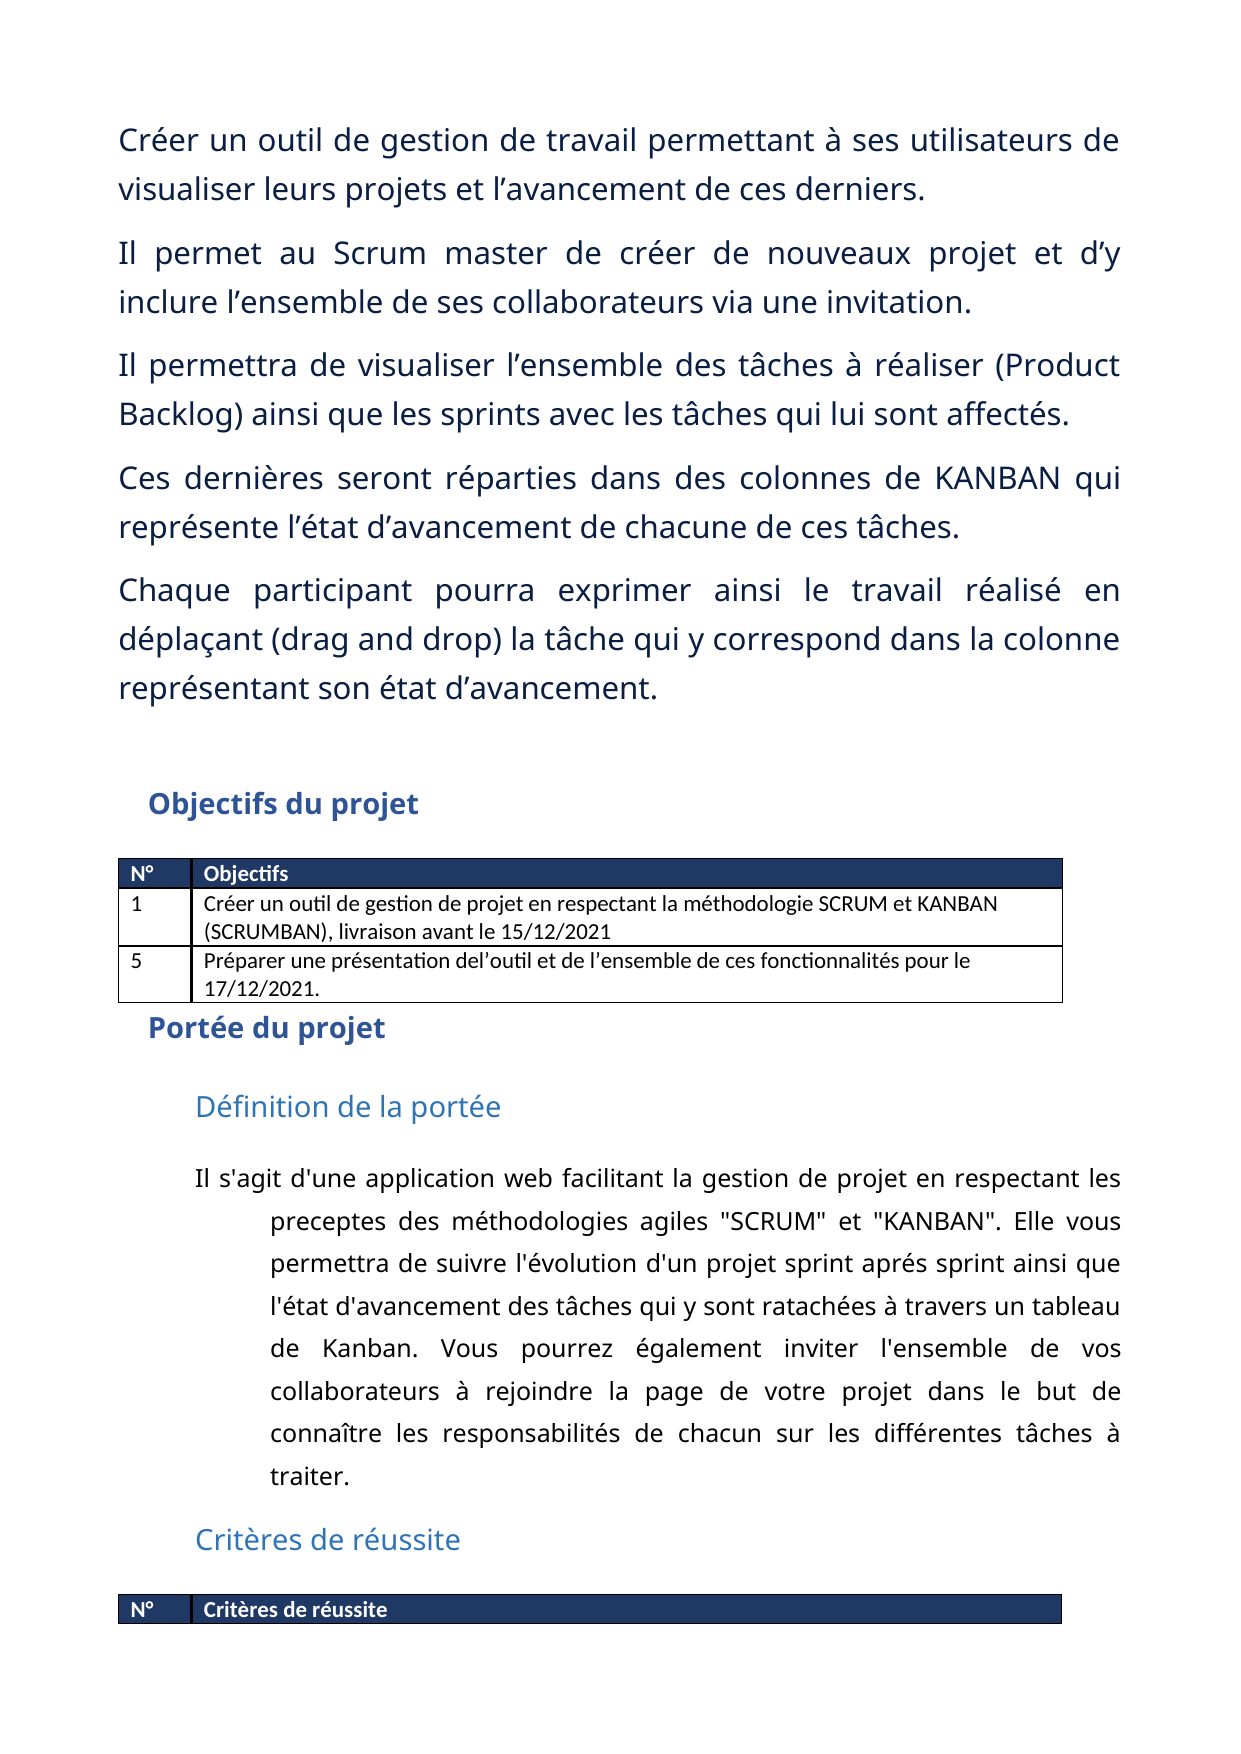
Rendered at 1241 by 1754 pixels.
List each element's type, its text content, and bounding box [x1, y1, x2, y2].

text Ces dernières seront réparties dans des colonnes de KANBAN qui représente l’état d’avancement de chacune de ces tâches. [118, 456, 1122, 547]
text Il permet au Scrum master de créer de nouveaux projet et d’y inclure l’ensemble de ses collaborateurs via une invitation. [118, 231, 1122, 322]
text Chaque participant pourra exprimer ainsi le travail réalisé en déplaçant (drag and drop) la tâche qui y correspond dans la colonne représentant son état d’avancement. [118, 568, 1122, 709]
table_cell Créer un outil de gestion de projet en respectant la méthodologie SCRUM et KANBAN (SCRUMBAN), livraison avant le 15/12/2021 [193, 889, 1062, 945]
table_header N° [119, 859, 190, 887]
text Il s'agit d'une application web facilitant la gestion de projet en respectant les preceptes des méthodologies agiles "SCRUM" et "KANBAN". Elle vous permettra de suivre l'évolution d'un projet sprint aprés sprint ainsi que l'état d'avancement des tâches qui y sont ratachées à travers un tableau de Kanban. Vous pourrez également inviter l'ensemble de vos collaborateurs à rejoindre la page de votre projet dans le but de connaître les responsabilités de chacun sur les différentes tâches à traiter. [195, 1161, 1122, 1492]
text Objectifs du projet [148, 783, 1122, 823]
table_cell 1 [119, 889, 190, 945]
table_header Objectifs [193, 859, 1062, 887]
text Il permettra de visualiser l’ensemble des tâches à réaliser (Product Backlog) ainsi que les sprints avec les tâches qui lui sont affectés. [118, 343, 1122, 435]
table_cell Préparer une présentation del’outil et de l’ensemble de ces fonctionnalités pour le 17/12/2021. [193, 947, 1062, 1002]
table_header Critères de réussite [193, 1595, 1061, 1623]
text Critères de réussite [195, 1519, 1122, 1559]
text Portée du projet [148, 1007, 1122, 1047]
table_cell 5 [119, 947, 190, 1002]
text Créer un outil de gestion de travail permettant à ses utilisateurs de visualiser leurs projets et l’avancement de ces derniers. [118, 118, 1122, 210]
text Définition de la portée [195, 1086, 1122, 1126]
table_header N° [119, 1595, 190, 1623]
